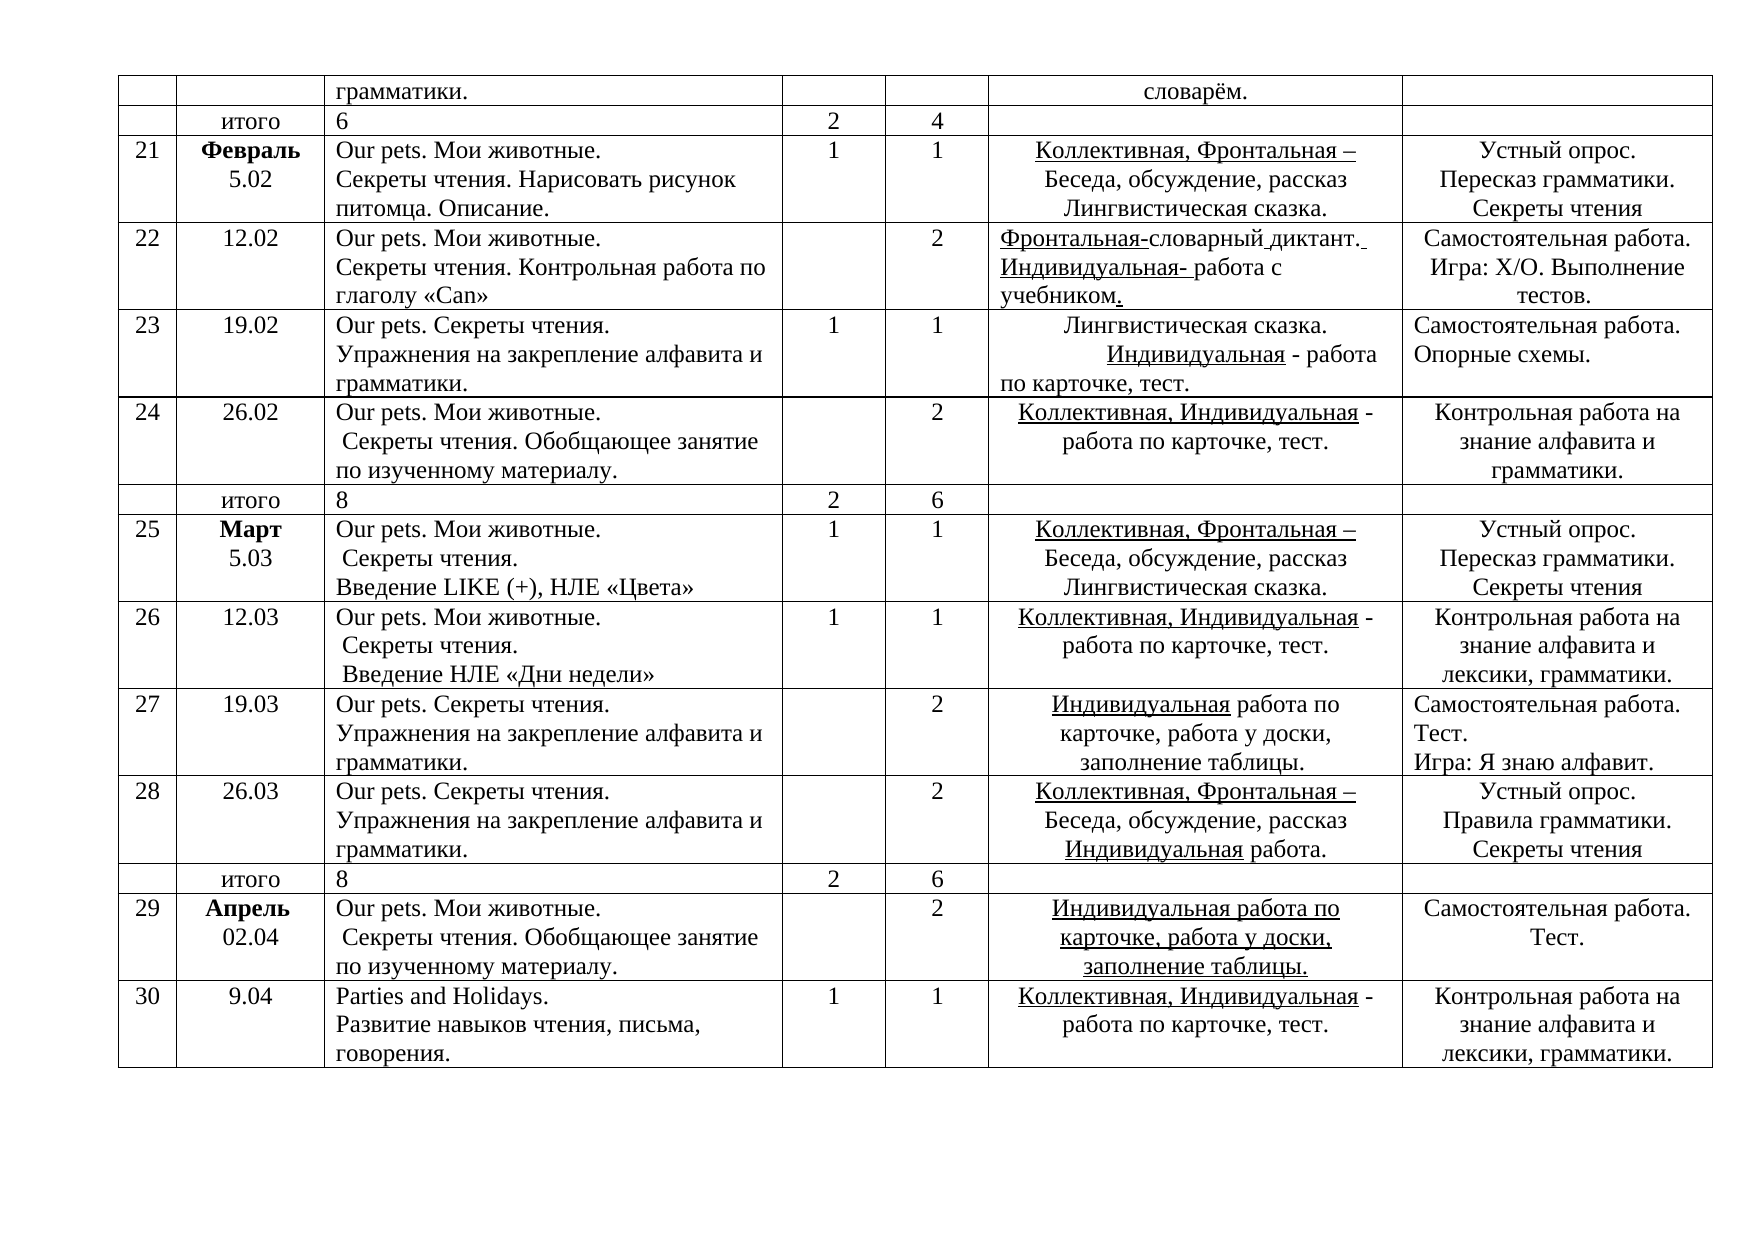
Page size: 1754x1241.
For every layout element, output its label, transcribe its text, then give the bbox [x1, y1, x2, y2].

table_cell Устный опрос. Пересказ грамматики. Секреты чтения [1403, 136, 1712, 222]
table_cell [177, 76, 324, 105]
table_cell [989, 485, 1402, 513]
table_cell [119, 864, 176, 892]
table_cell 19.02 [177, 310, 324, 396]
table_cell 1 [886, 602, 988, 688]
table_cell 4 [886, 106, 988, 134]
table_cell Our pets. Мои животные. Секреты чтения. Введение НЛЕ «Дни недели» [325, 602, 782, 688]
table_cell Февраль 5.02 [177, 136, 324, 222]
table_cell Индивидуальная работа по карточке, работа у доски, заполнение таблицы. [989, 894, 1402, 980]
table_cell Самостоятельная работа. Тест. Игра: Я знаю алфавит. [1403, 689, 1712, 775]
table_cell 25 [119, 515, 176, 601]
table_cell Самостоятельная работа. Тест. [1403, 894, 1712, 980]
table_cell Our pets. Секреты чтения. Упражнения на закрепление алфавита и грамматики. [325, 776, 782, 863]
table_cell 2 [886, 223, 988, 309]
table_cell 6 [886, 485, 988, 513]
table_cell 27 [119, 689, 176, 775]
table_cell Коллективная, Индивидуальная - работа по карточке, тест. [989, 981, 1402, 1067]
table_cell Устный опрос. Правила грамматики. Секреты чтения [1403, 776, 1712, 863]
table_cell [989, 106, 1402, 134]
table_cell 26.02 [177, 398, 324, 484]
table_cell 2 [886, 398, 988, 484]
table_cell [783, 76, 885, 105]
table_cell 1 [783, 136, 885, 222]
table_cell Коллективная, Фронтальная – Беседа, обсуждение, рассказ Лингвистическая сказка. [989, 515, 1402, 601]
table_cell Коллективная, Фронтальная – Беседа, обсуждение, рассказ Лингвистическая сказка. [989, 136, 1402, 222]
table_cell 1 [783, 981, 885, 1067]
table_cell Our pets. Мои животные. Секреты чтения. Обобщающее занятие по изученному материалу. [325, 894, 782, 980]
table_cell 19.03 [177, 689, 324, 775]
table_cell Коллективная, Фронтальная – Беседа, обсуждение, рассказ Индивидуальная работа. [989, 776, 1402, 863]
table_cell 26.03 [177, 776, 324, 863]
table_cell 30 [119, 981, 176, 1067]
table_cell [783, 398, 885, 484]
table_cell [119, 485, 176, 513]
table_cell словарём. [989, 76, 1402, 105]
table_cell Устный опрос. Пересказ грамматики. Секреты чтения [1403, 515, 1712, 601]
table_cell [783, 894, 885, 980]
table_cell итого [177, 106, 324, 134]
table_cell Our pets. Мои животные. Секреты чтения. Контрольная работа по глаголу «Can» [325, 223, 782, 309]
table_cell 23 [119, 310, 176, 396]
table_cell [119, 76, 176, 105]
table_cell 1 [886, 981, 988, 1067]
table_cell итого [177, 864, 324, 892]
table_cell Our pets. Мои животные. Секреты чтения. Нарисовать рисунок питомца. Описание. [325, 136, 782, 222]
table_cell Контрольная работа на знание алфавита и лексики, грамматики. [1403, 981, 1712, 1067]
table_cell [989, 864, 1402, 892]
table_cell Март 5.03 [177, 515, 324, 601]
table_cell Our pets. Мои животные. Секреты чтения. Обобщающее занятие по изученному материалу. [325, 398, 782, 484]
table_cell 6 [325, 106, 782, 134]
table_cell [119, 106, 176, 134]
table_cell [783, 689, 885, 775]
table_cell Апрель 02.04 [177, 894, 324, 980]
table_cell 1 [783, 310, 885, 396]
table_cell итого [177, 485, 324, 513]
table_cell 9.04 [177, 981, 324, 1067]
table_cell [886, 76, 988, 105]
table_cell 1 [783, 515, 885, 601]
table_cell Our pets. Мои животные. Секреты чтения. Введение LIKE (+), НЛЕ «Цвета» [325, 515, 782, 601]
table_cell Контрольная работа на знание алфавита и грамматики. [1403, 398, 1712, 484]
table_cell Our pets. Секреты чтения. Упражнения на закрепление алфавита и грамматики. [325, 310, 782, 396]
table_cell 2 [886, 894, 988, 980]
table_cell 8 [325, 864, 782, 892]
table_cell Коллективная, Индивидуальная - работа по карточке, тест. [989, 398, 1402, 484]
table_cell Лингвистическая сказка. Индивидуальная - работа по карточке, тест. [989, 310, 1402, 396]
table_cell 24 [119, 398, 176, 484]
table_cell [1403, 76, 1712, 105]
table_cell Индивидуальная работа по карточке, работа у доски, заполнение таблицы. [989, 689, 1402, 775]
table_cell Контрольная работа на знание алфавита и лексики, грамматики. [1403, 602, 1712, 688]
table_cell 6 [886, 864, 988, 892]
table_cell 21 [119, 136, 176, 222]
table_cell 1 [886, 310, 988, 396]
table_cell Самостоятельная работа. Игра: X/O. Выполнение тестов. [1403, 223, 1712, 309]
table_cell 1 [886, 515, 988, 601]
table_cell 1 [783, 602, 885, 688]
table_cell [1403, 106, 1712, 134]
table_cell [783, 776, 885, 863]
table_cell Our pets. Секреты чтения. Упражнения на закрепление алфавита и грамматики. [325, 689, 782, 775]
table_cell 2 [783, 485, 885, 513]
table_cell [1403, 864, 1712, 892]
table_cell Фронтальная-словарный диктант. Индивидуальная- работа с учебником. [989, 223, 1402, 309]
table_cell 2 [783, 106, 885, 134]
table_cell 8 [325, 485, 782, 513]
table_cell [1403, 485, 1712, 513]
table_cell [783, 223, 885, 309]
table_cell 29 [119, 894, 176, 980]
table_cell 1 [886, 136, 988, 222]
table_cell 26 [119, 602, 176, 688]
table_cell Самостоятельная работа. Опорные схемы. [1403, 310, 1712, 396]
table_cell 2 [886, 689, 988, 775]
table_cell 12.02 [177, 223, 324, 309]
table_cell 28 [119, 776, 176, 863]
table_cell Parties and Holidays. Развитие навыков чтения, письма, говорения. [325, 981, 782, 1067]
table_cell 2 [886, 776, 988, 863]
table_cell грамматики. [325, 76, 782, 105]
table_cell Коллективная, Индивидуальная - работа по карточке, тест. [989, 602, 1402, 688]
table_cell 12.03 [177, 602, 324, 688]
table_cell 22 [119, 223, 176, 309]
table_cell 2 [783, 864, 885, 892]
